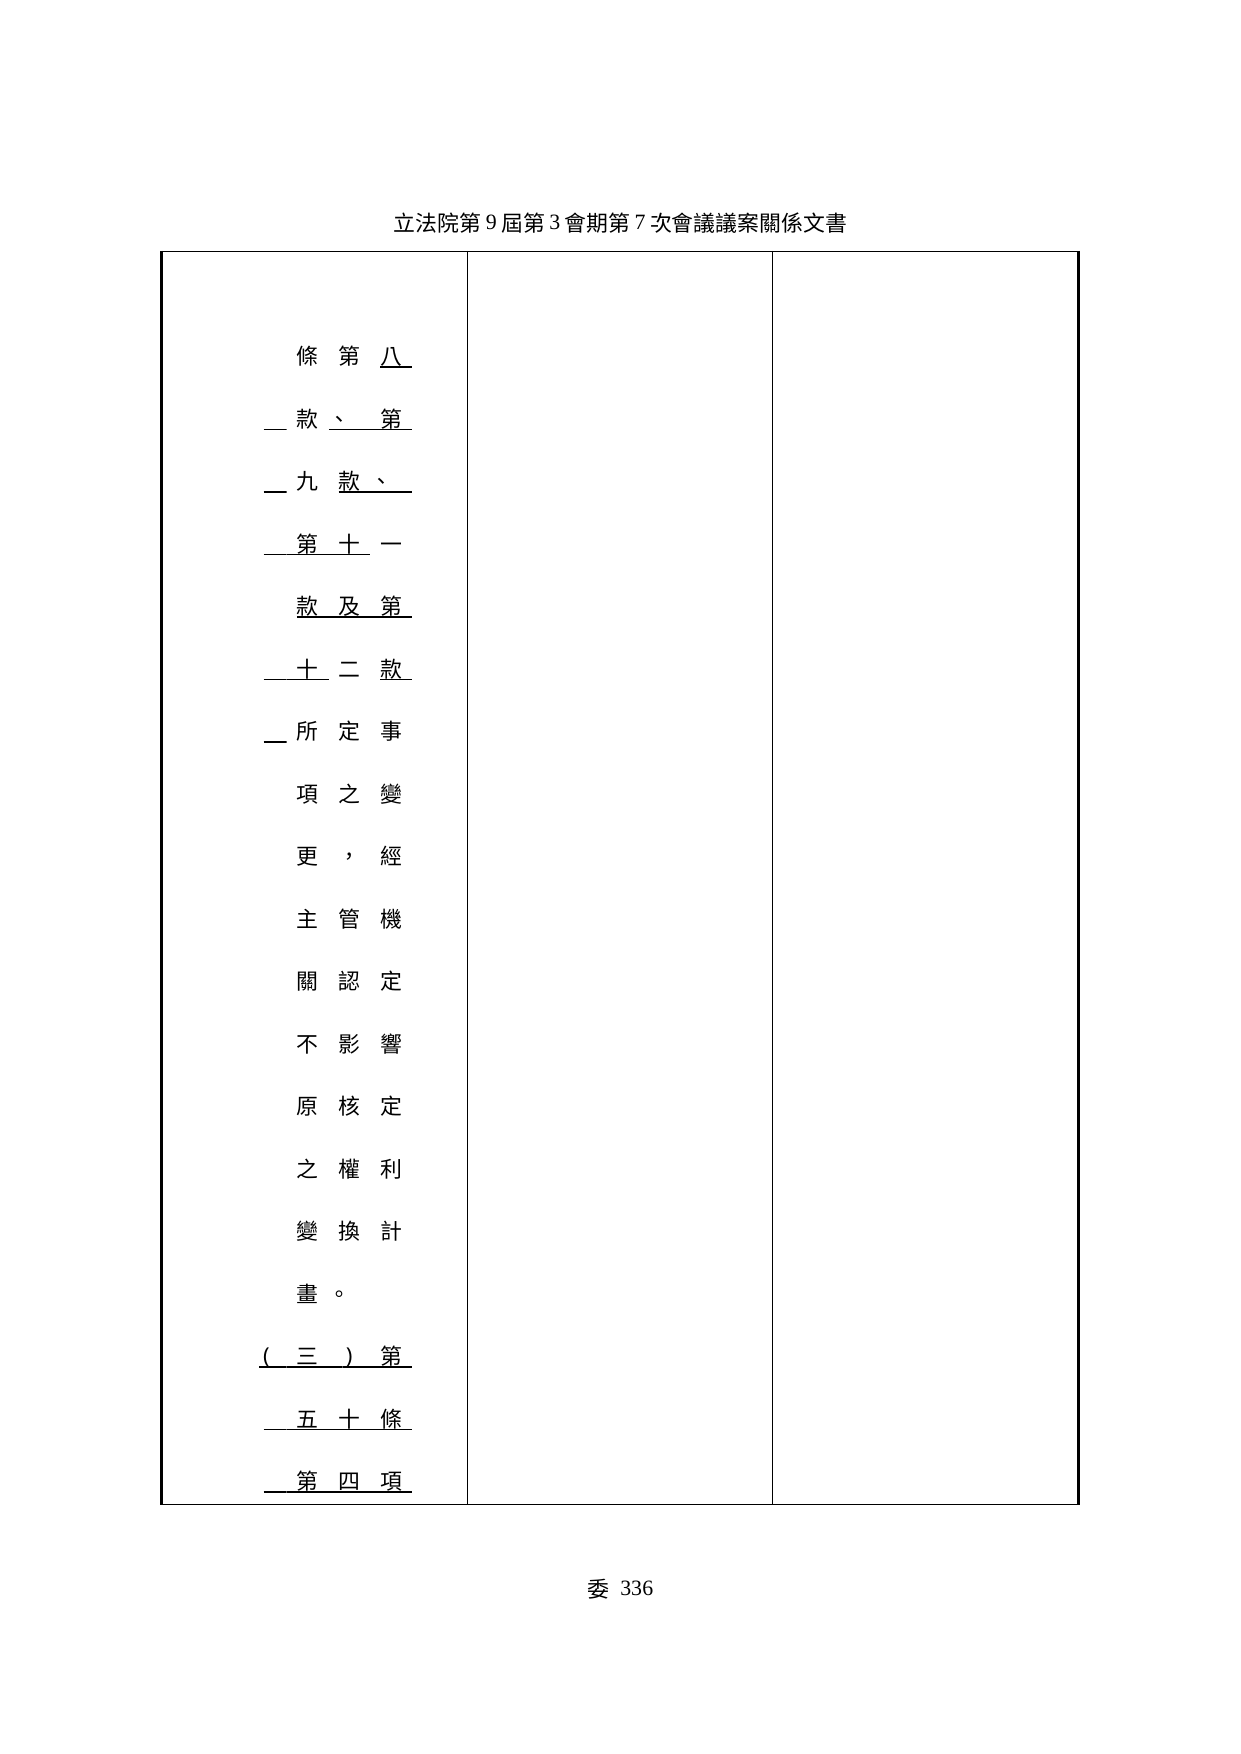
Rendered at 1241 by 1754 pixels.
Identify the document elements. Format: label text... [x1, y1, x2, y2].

table_cell [468, 252, 772, 1504]
table_cell 條第八款、第九款、第十一款及第十二款所定事項之變更，經主管機關認定不影響原核定之權利變換計畫。 (三)第五十條第四項 [163, 252, 467, 1504]
table_cell [773, 252, 1077, 1504]
